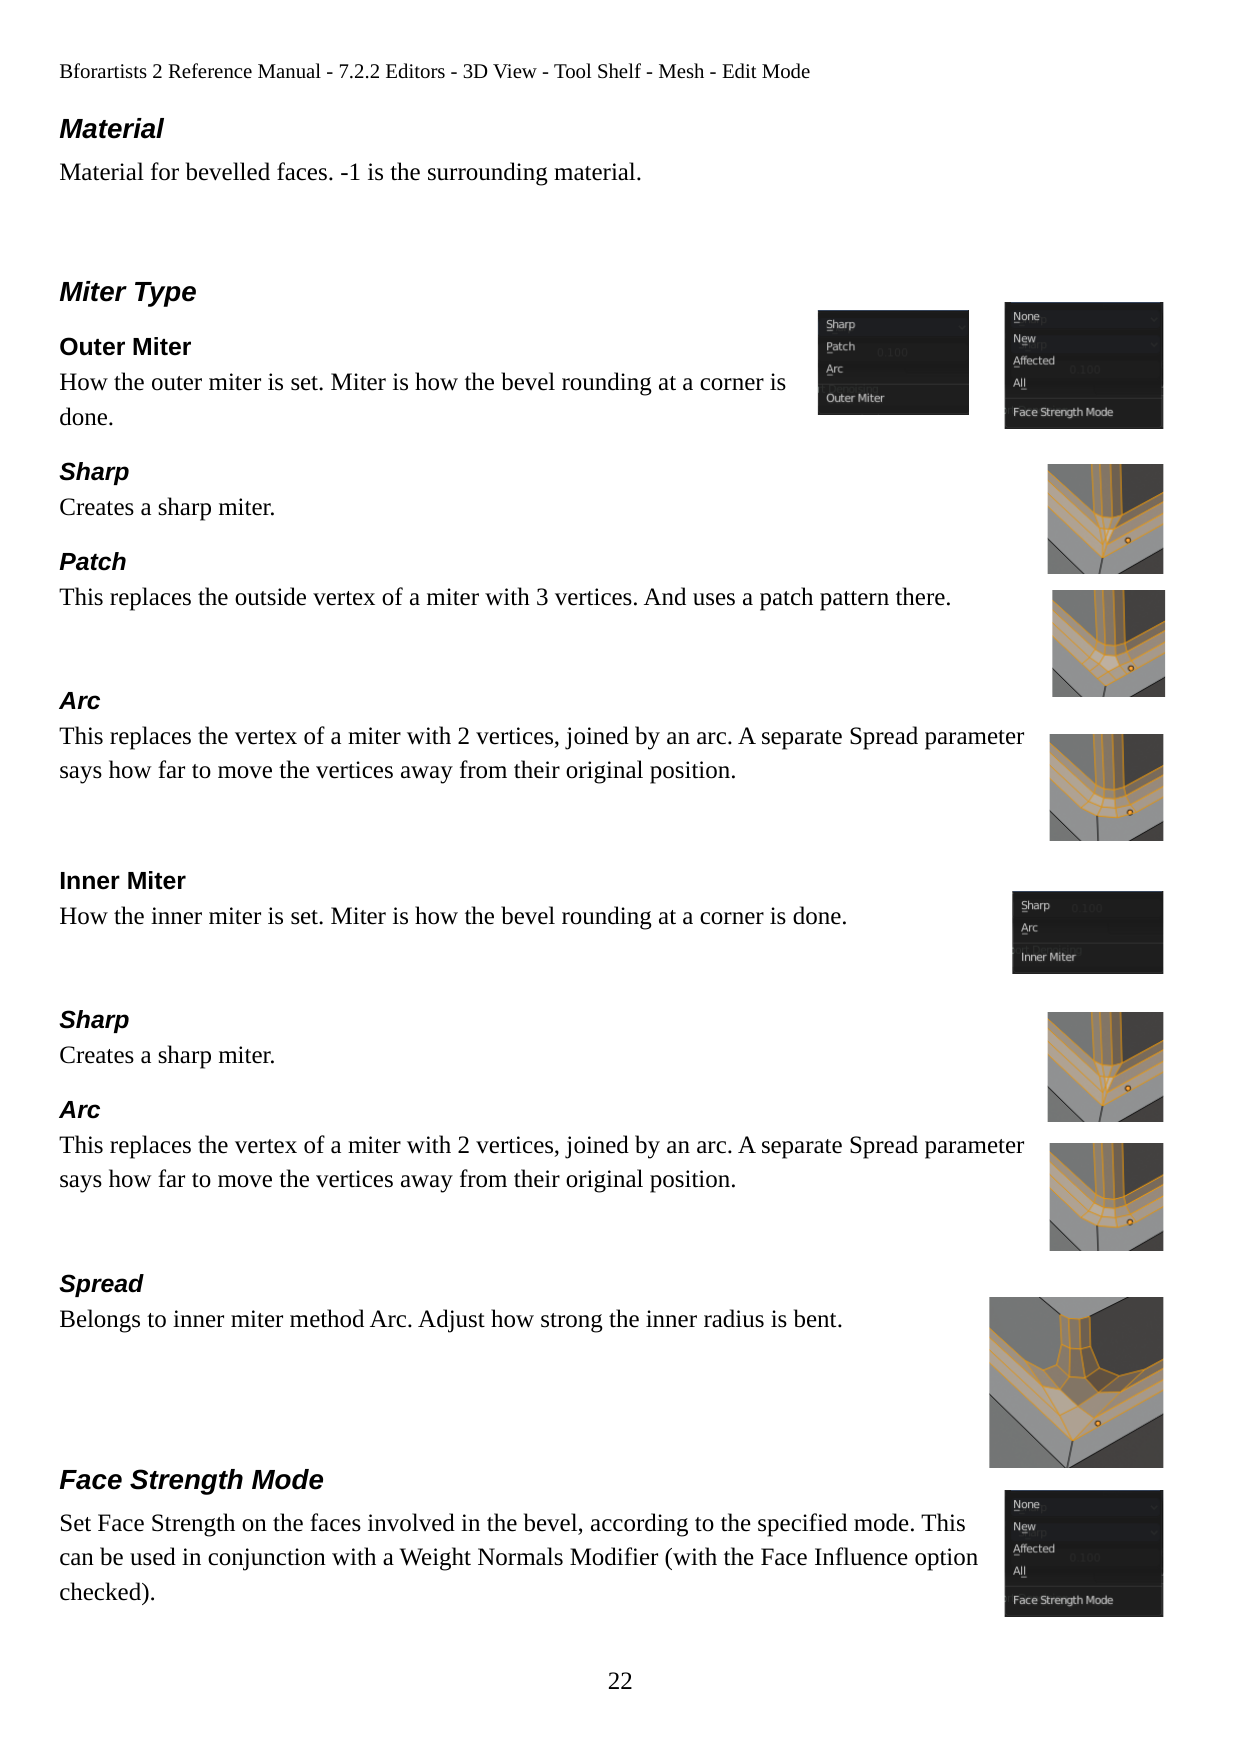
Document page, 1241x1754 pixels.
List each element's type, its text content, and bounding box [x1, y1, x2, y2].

picture [1052, 590, 1166, 697]
subtitle Miter Type [59, 275, 1181, 307]
text Belongs to inner miter method Arc. Adjust how strong the inner radius is bent. [59, 1304, 989, 1332]
subtitle Material [59, 113, 1181, 144]
subtitle Outer Miter [59, 332, 817, 361]
picture [989, 1297, 1164, 1468]
subtitle [1164, 332, 1181, 361]
text Material for bevelled faces. -1 is the surrounding material. [59, 157, 1181, 186]
picture [1012, 891, 1164, 974]
subtitle Arc [59, 1095, 1181, 1124]
picture [1004, 302, 1164, 429]
text This replaces the vertex of a miter with 2 vertices, joined by an arc. A separate Spread parameter says how far to move the vertices away from their original position. [59, 1130, 1181, 1193]
subtitle [969, 332, 1004, 361]
text [1164, 1040, 1181, 1069]
text Creates a sharp miter. [59, 1040, 1047, 1069]
subtitle Arc [59, 686, 1181, 715]
picture [1004, 1490, 1164, 1617]
text Creates a sharp miter. [59, 492, 1047, 520]
picture [1047, 1012, 1164, 1122]
picture [1049, 1143, 1164, 1251]
subtitle Sharp [59, 457, 1181, 485]
text How the inner miter is set. Miter is how the bevel rounding at a corner is done. [59, 901, 1012, 929]
text Set Face Strength on the faces involved in the bevel, according to the specified mode. This can be used in conjunction with a Weight Normals Modifier (with the Face Influence option checked). [59, 1508, 1004, 1606]
subtitle Face Strength Mode [59, 1463, 1181, 1495]
text This replaces the outside vertex of a miter with 3 vertices. And uses a patch pattern there. [59, 582, 1181, 611]
picture [1047, 464, 1164, 574]
text This replaces the vertex of a miter with 2 vertices, joined by an arc. A separate Spread parameter says how far to move the vertices away from their original position. [59, 721, 1181, 784]
text [1164, 492, 1181, 520]
picture [1049, 734, 1164, 841]
subtitle Sharp [59, 1005, 1181, 1034]
subtitle Spread [59, 1269, 1181, 1297]
subtitle Patch [59, 547, 1181, 576]
text How the outer miter is set. Miter is how the bevel rounding at a corner is done. [59, 367, 1181, 430]
picture [817, 310, 969, 415]
subtitle Inner Miter [59, 866, 1181, 894]
